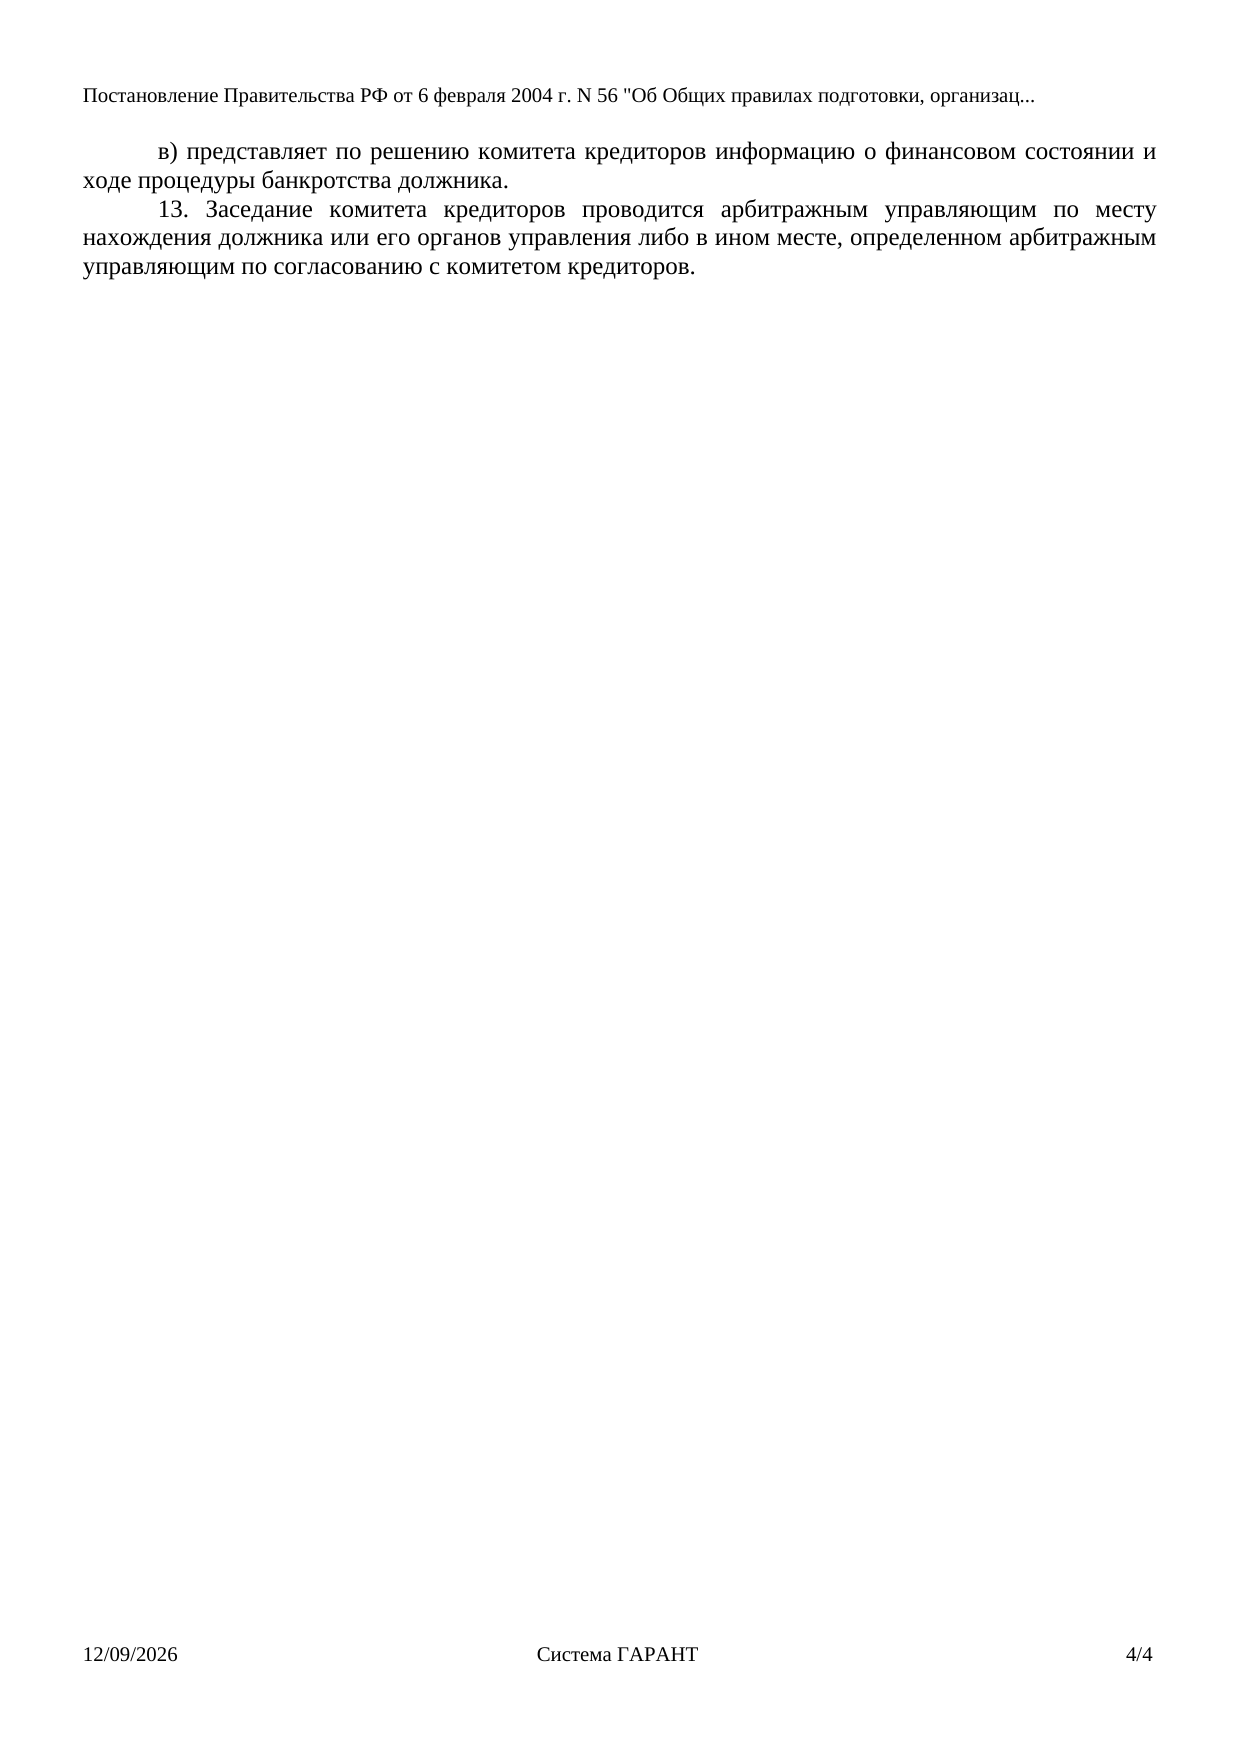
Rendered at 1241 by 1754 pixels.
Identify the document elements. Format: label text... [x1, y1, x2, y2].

text в) представляет по решению комитета кредиторов информацию о финансовом состоянии и ходе процедуры банкротства должника. [83, 136, 1157, 194]
text 13. Заседание комитета кредиторов проводится арбитражным управляющим по месту нахождения должника или его органов управления либо в ином месте, определенном арбитражным управляющим по согласованию с комитетом кредиторов. [83, 194, 1157, 280]
